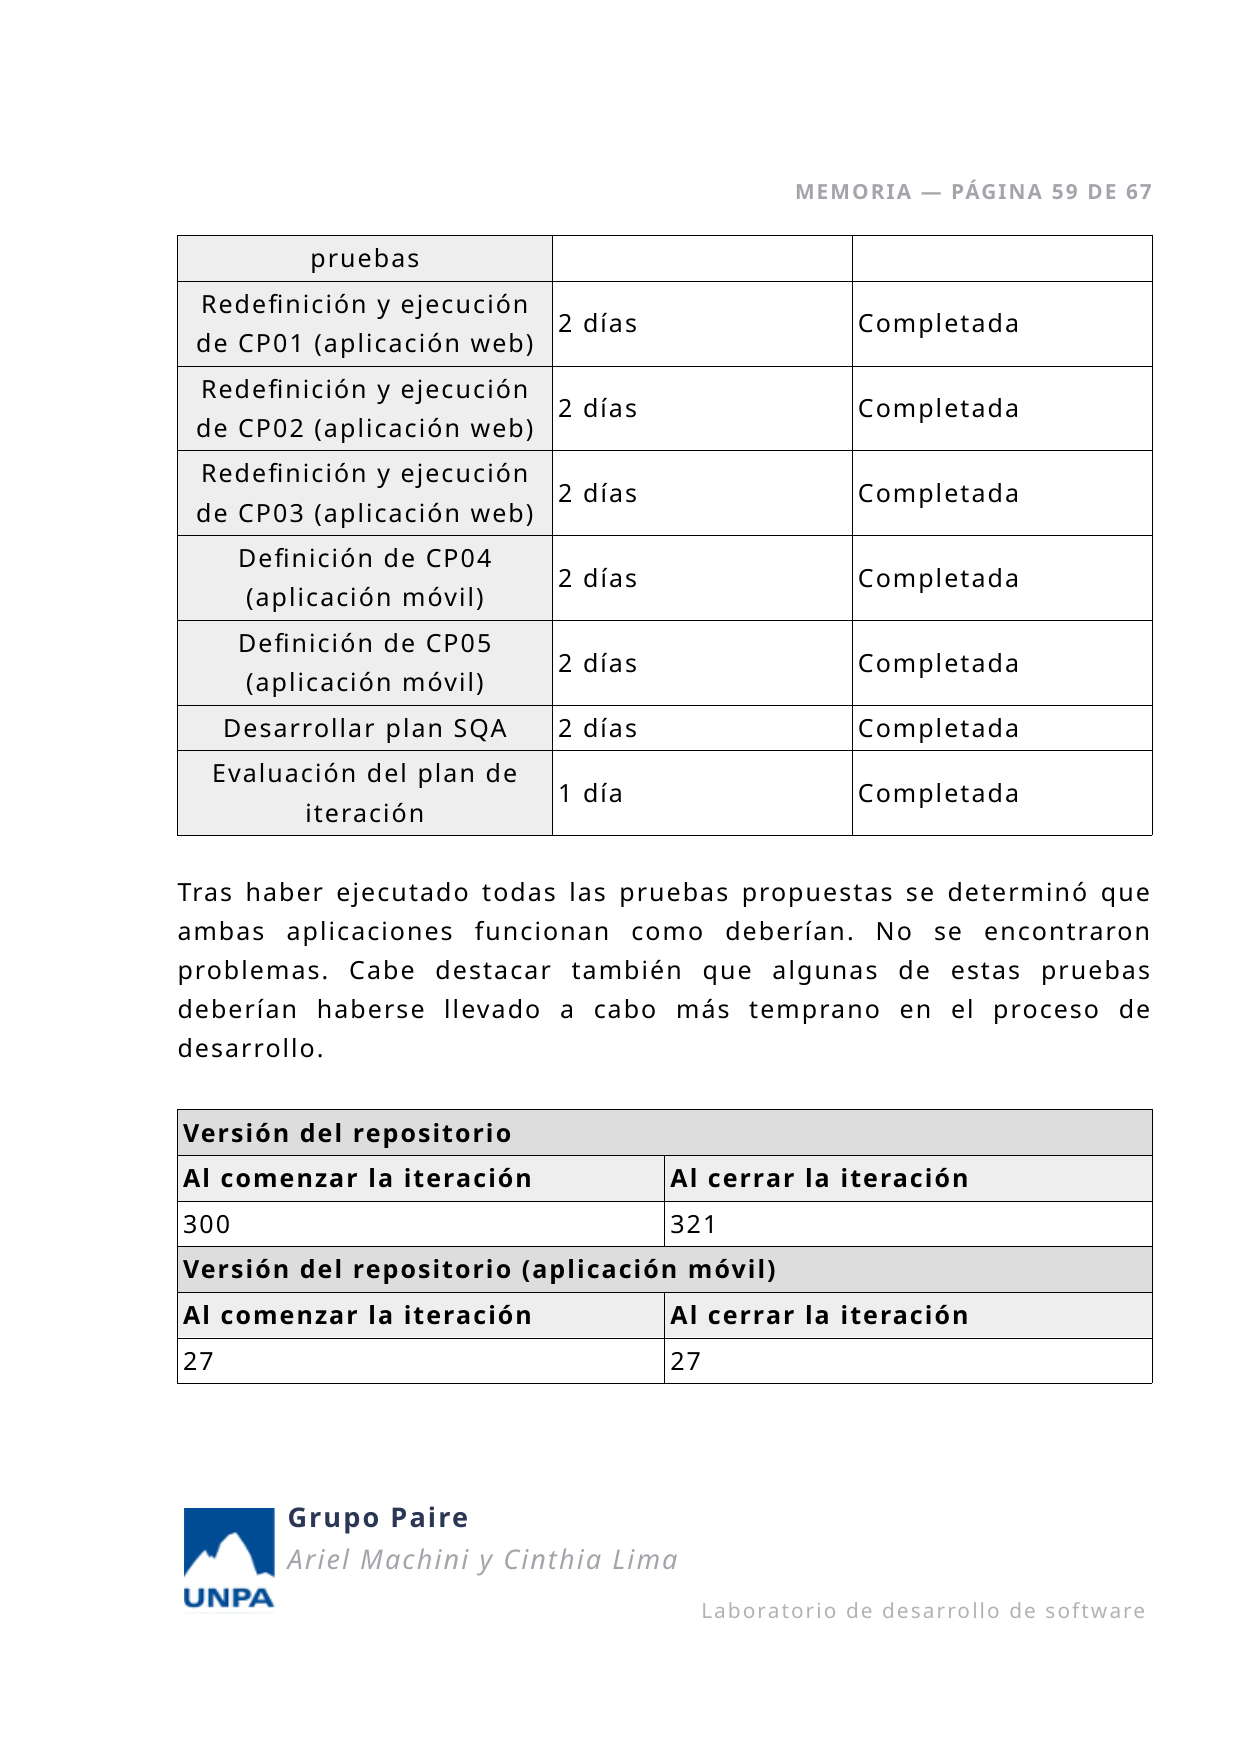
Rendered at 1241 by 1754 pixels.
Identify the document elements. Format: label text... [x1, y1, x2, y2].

table_cell Evaluación del plan de iteración [178, 751, 552, 835]
table_cell 2 días [553, 451, 852, 535]
table_cell Completada [853, 536, 1152, 620]
table_cell Desarrollar plan SQA [178, 706, 552, 750]
table_cell 27 [665, 1339, 1152, 1383]
table_cell pruebas [178, 236, 552, 281]
table_cell 27 [178, 1339, 664, 1383]
table_cell Versión del repositorio (aplicación móvil) [178, 1247, 1152, 1292]
table_cell 2 días [553, 621, 852, 705]
table_cell 300 [178, 1202, 664, 1246]
table_cell Completada [853, 367, 1152, 450]
table_cell Redefinición y ejecución de CP01 (aplicación web) [178, 282, 552, 366]
table_cell Completada [853, 451, 1152, 535]
table_cell Completada [853, 751, 1152, 835]
table_cell Definición de CP05 (aplicación móvil) [178, 621, 552, 705]
table_cell Redefinición y ejecución de CP03 (aplicación web) [178, 451, 552, 535]
table_cell Completada [853, 706, 1152, 750]
table_cell Definición de CP04 (aplicación móvil) [178, 536, 552, 620]
table_cell 321 [665, 1202, 1152, 1246]
table_cell Al comenzar la iteración [178, 1156, 664, 1201]
table_cell 2 días [553, 706, 852, 750]
table_cell 1 día [553, 751, 852, 835]
table_cell [553, 236, 852, 281]
table_cell Al comenzar la iteración [178, 1293, 664, 1337]
table_cell Completada [853, 282, 1152, 366]
picture [184, 1508, 275, 1614]
table_cell 2 días [553, 282, 852, 366]
text Tras haber ejecutado todas las pruebas propuestas se determinó que ambas aplicaciones funcionan como deberían. No se encontraron problemas. Cabe destacar también que algunas de estas pruebas deberían haberse llevado a cabo más temprano en el proceso de desarrollo. [177, 874, 1152, 1065]
table_cell Al cerrar la iteración [665, 1293, 1152, 1337]
table_cell 2 días [553, 367, 852, 450]
table_header Versión del repositorio [178, 1110, 1152, 1155]
table_cell Redefinición y ejecución de CP02 (aplicación web) [178, 367, 552, 450]
table_cell Al cerrar la iteración [665, 1156, 1152, 1201]
table_cell Completada [853, 621, 1152, 705]
table_cell 2 días [553, 536, 852, 620]
table_cell [853, 236, 1152, 281]
